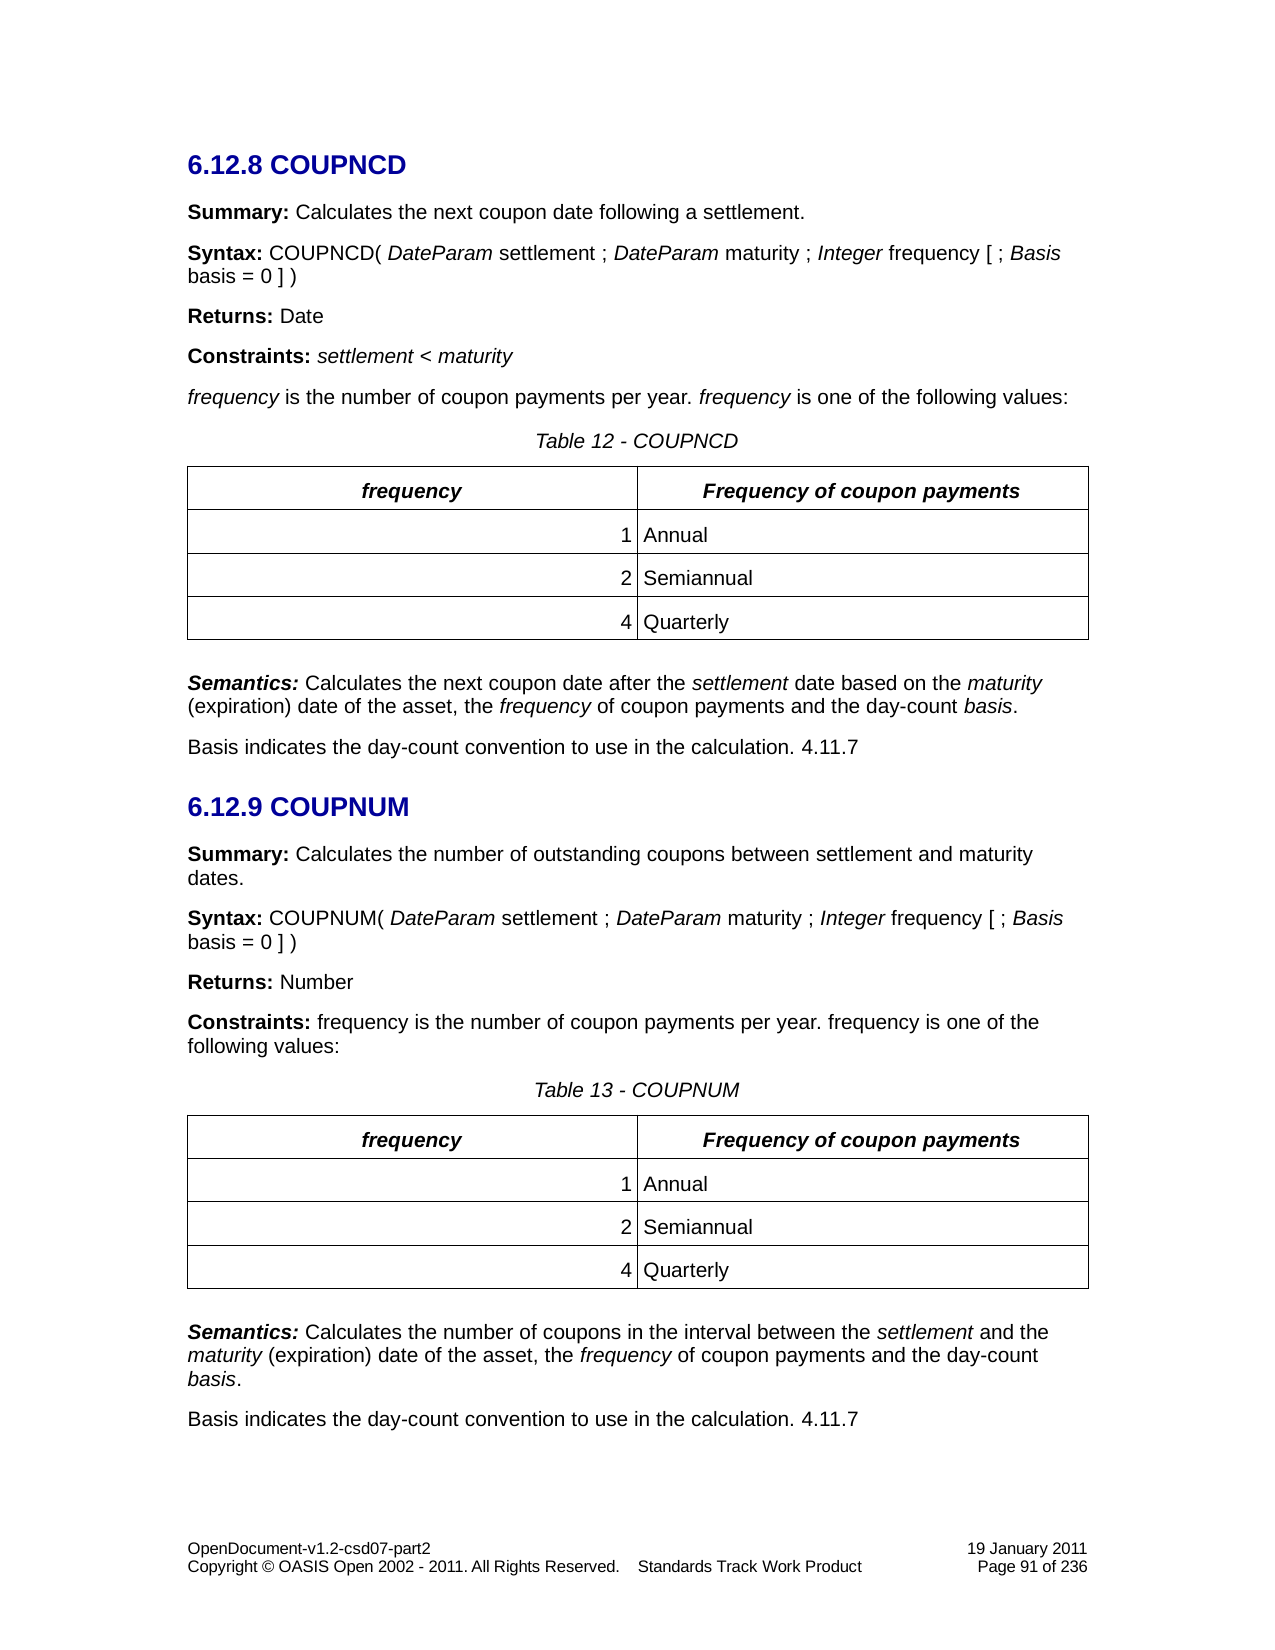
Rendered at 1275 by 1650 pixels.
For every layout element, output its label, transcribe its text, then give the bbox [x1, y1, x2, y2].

text Syntax: COUPNUM( DateParam settlement ; DateParam maturity ; Integer frequency [ ; Basis basis = 0 ] ) [187, 907, 1088, 954]
text Returns: Number [187, 970, 1088, 994]
table_cell Annual [638, 510, 1088, 552]
text Constraints: frequency is the number of coupon payments per year. frequency is one of the following values: [187, 1011, 1088, 1058]
table_cell Annual [638, 1159, 1088, 1201]
text Basis indicates the day-count convention to use in the calculation. 4.11.7 [187, 735, 1088, 759]
subtitle COUPNUM [187, 792, 1088, 822]
text Table 13 - COUPNUM [187, 1078, 1088, 1102]
table_cell 2 [188, 554, 637, 596]
text Summary: Calculates the next coupon date following a settlement. [187, 201, 1088, 224]
table_cell 4 [188, 1246, 637, 1288]
subtitle COUPNCD [187, 150, 1088, 180]
text frequency is the number of coupon payments per year. frequency is one of the following values: [187, 385, 1088, 409]
text Summary: Calculates the number of outstanding coupons between settlement and maturity dates. [187, 843, 1088, 890]
text Constraints: settlement < maturity [187, 345, 1088, 368]
table_header frequency [188, 1116, 637, 1158]
text Basis indicates the day-count convention to use in the calculation. 4.11.7 [187, 1407, 1088, 1431]
table_cell Quarterly [638, 597, 1088, 639]
table_cell 1 [188, 1159, 637, 1201]
text Semantics: Calculates the number of coupons in the interval between the settlement and the maturity (expiration) date of the asset, the frequency of coupon payments and the day-count basis. [187, 1297, 1088, 1391]
table_cell 1 [188, 510, 637, 552]
table_header Frequency of coupon payments [638, 1116, 1088, 1158]
text Syntax: COUPNCD( DateParam settlement ; DateParam maturity ; Integer frequency [ ; Basis basis = 0 ] ) [187, 241, 1088, 288]
table_cell Semiannual [638, 1202, 1088, 1245]
text Returns: Date [187, 305, 1088, 328]
table_cell Semiannual [638, 554, 1088, 596]
table_cell 2 [188, 1202, 637, 1245]
table_cell 4 [188, 597, 637, 639]
text Semantics: Calculates the next coupon date after the settlement date based on the maturity (expiration) date of the asset, the frequency of coupon payments and the day-count basis. [187, 648, 1088, 718]
text Table 12 - COUPNCD [187, 429, 1088, 453]
table_header frequency [188, 467, 637, 509]
table_header Frequency of coupon payments [638, 467, 1088, 509]
table_cell Quarterly [638, 1246, 1088, 1288]
